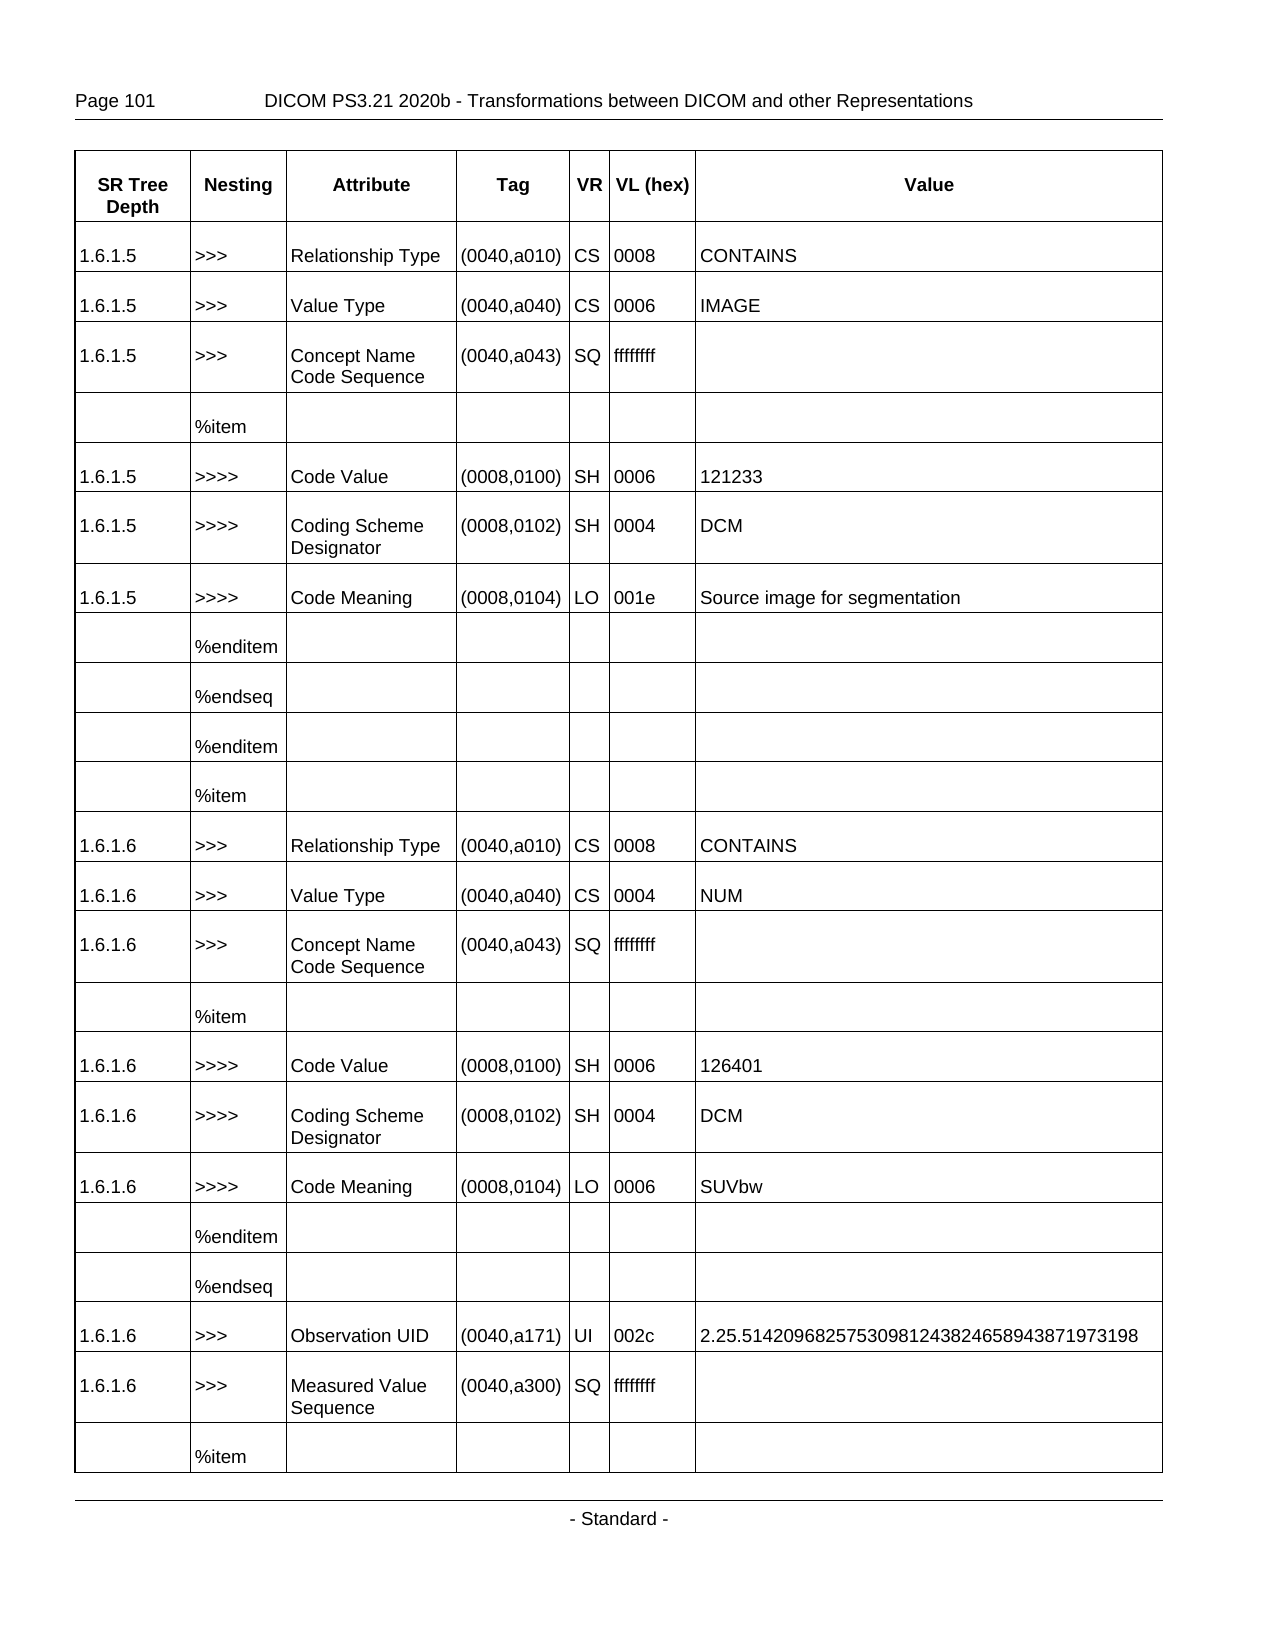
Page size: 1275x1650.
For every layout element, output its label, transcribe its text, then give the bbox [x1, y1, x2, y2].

table_cell SH [570, 492, 609, 562]
table_cell CS [570, 222, 609, 271]
table_cell [457, 393, 569, 442]
table_cell [696, 322, 1162, 392]
table_cell NUM [696, 862, 1162, 910]
table_cell [696, 762, 1162, 811]
table_cell Value Type [287, 272, 456, 321]
table_cell [287, 613, 456, 662]
table_cell [570, 1203, 609, 1252]
table_cell SQ [570, 1352, 609, 1422]
table_cell [696, 613, 1162, 662]
table_cell [570, 1423, 609, 1472]
table_cell >>> [191, 1352, 286, 1422]
table_cell CS [570, 862, 609, 910]
table_cell Measured Value Sequence [287, 1352, 456, 1422]
table_cell [457, 1203, 569, 1252]
table_cell %item [191, 983, 286, 1031]
table_cell (0040,a010) [457, 222, 569, 271]
table_cell (0008,0104) [457, 564, 569, 612]
table_cell 0008 [610, 222, 695, 271]
table_cell >>>> [191, 564, 286, 612]
table_cell Code Meaning [287, 1153, 456, 1202]
table_cell [696, 1253, 1162, 1301]
table_cell %endseq [191, 663, 286, 712]
table_cell ffffffff [610, 322, 695, 392]
table_cell 1.6.1.5 [76, 222, 190, 271]
table_cell [570, 713, 609, 761]
table_cell [570, 393, 609, 442]
table_cell >>> [191, 322, 286, 392]
table_header Attribute [287, 151, 456, 221]
table_cell >>> [191, 222, 286, 271]
table_cell 1.6.1.6 [76, 862, 190, 910]
table_cell 1.6.1.6 [76, 1352, 190, 1422]
table_cell 1.6.1.6 [76, 812, 190, 861]
table_cell (0040,a040) [457, 862, 569, 910]
table_cell (0040,a043) [457, 911, 569, 982]
table_cell [76, 1423, 190, 1472]
table_cell 1.6.1.6 [76, 1082, 190, 1152]
table_cell Relationship Type [287, 812, 456, 861]
table_cell CS [570, 812, 609, 861]
table_cell [570, 663, 609, 712]
table_cell [287, 1203, 456, 1252]
table_cell >>>> [191, 443, 286, 491]
table_header VR [570, 151, 609, 221]
table_cell %item [191, 393, 286, 442]
table_cell [457, 1423, 569, 1472]
table_cell ffffffff [610, 911, 695, 982]
table_cell [570, 613, 609, 662]
table_cell [457, 613, 569, 662]
table_cell (0008,0100) [457, 1032, 569, 1081]
table_cell [76, 663, 190, 712]
table_cell SH [570, 1082, 609, 1152]
table_cell [287, 1423, 456, 1472]
table_cell 126401 [696, 1032, 1162, 1081]
table_cell 002c [610, 1302, 695, 1351]
table_cell 0004 [610, 492, 695, 562]
table_cell Source image for segmentation [696, 564, 1162, 612]
table_cell [696, 983, 1162, 1031]
table_cell Concept Name Code Sequence [287, 322, 456, 392]
table_cell [696, 1203, 1162, 1252]
table_cell (0040,a043) [457, 322, 569, 392]
table_header SR Tree Depth [76, 151, 190, 221]
table_cell 0006 [610, 443, 695, 491]
table_cell 0004 [610, 862, 695, 910]
table_cell 1.6.1.6 [76, 911, 190, 982]
table_cell (0040,a300) [457, 1352, 569, 1422]
table_cell IMAGE [696, 272, 1162, 321]
table_cell [570, 762, 609, 811]
table_cell 1.6.1.6 [76, 1302, 190, 1351]
table_cell %item [191, 762, 286, 811]
table_cell [610, 713, 695, 761]
table_cell SQ [570, 911, 609, 982]
table_cell [287, 393, 456, 442]
table_cell Observation UID [287, 1302, 456, 1351]
table_cell [76, 983, 190, 1031]
table_cell >>> [191, 1302, 286, 1351]
table_cell >>> [191, 911, 286, 982]
table_cell SUVbw [696, 1153, 1162, 1202]
table_cell >>>> [191, 1153, 286, 1202]
table_cell 1.6.1.5 [76, 443, 190, 491]
table_cell [76, 613, 190, 662]
table_cell >>> [191, 272, 286, 321]
table_cell 121233 [696, 443, 1162, 491]
table_cell [287, 983, 456, 1031]
table_cell SH [570, 1032, 609, 1081]
table_cell [610, 663, 695, 712]
table_cell 0006 [610, 1032, 695, 1081]
table_cell (0040,a010) [457, 812, 569, 861]
table_cell (0040,a171) [457, 1302, 569, 1351]
table_cell 1.6.1.5 [76, 272, 190, 321]
table_cell DCM [696, 492, 1162, 562]
table_cell %endseq [191, 1253, 286, 1301]
table_cell [610, 762, 695, 811]
table_cell [570, 983, 609, 1031]
table_cell 1.6.1.5 [76, 564, 190, 612]
table_cell [696, 911, 1162, 982]
table_cell 001e [610, 564, 695, 612]
table_cell %item [191, 1423, 286, 1472]
table_cell >>>> [191, 492, 286, 562]
table_cell [696, 1423, 1162, 1472]
table_cell Coding Scheme Designator [287, 1082, 456, 1152]
table_header Tag [457, 151, 569, 221]
table_cell [610, 1253, 695, 1301]
table_cell (0008,0102) [457, 492, 569, 562]
table_cell (0008,0104) [457, 1153, 569, 1202]
table_cell 1.6.1.5 [76, 322, 190, 392]
table_cell [696, 663, 1162, 712]
table_cell [287, 713, 456, 761]
table_cell Concept Name Code Sequence [287, 911, 456, 982]
table_cell 0006 [610, 1153, 695, 1202]
table_header VL (hex) [610, 151, 695, 221]
table_cell 0008 [610, 812, 695, 861]
table_cell UI [570, 1302, 609, 1351]
table_cell %enditem [191, 1203, 286, 1252]
table_cell Code Value [287, 1032, 456, 1081]
table_header Value [696, 151, 1162, 221]
table_cell [610, 613, 695, 662]
table_cell [76, 1203, 190, 1252]
table_cell (0008,0100) [457, 443, 569, 491]
table_cell (0040,a040) [457, 272, 569, 321]
table_cell [287, 762, 456, 811]
table_cell (0008,0102) [457, 1082, 569, 1152]
table_cell %enditem [191, 713, 286, 761]
table_cell Code Value [287, 443, 456, 491]
table_cell [610, 1203, 695, 1252]
table_cell CONTAINS [696, 812, 1162, 861]
table_cell [696, 393, 1162, 442]
table_cell SH [570, 443, 609, 491]
table_cell %enditem [191, 613, 286, 662]
table_cell Relationship Type [287, 222, 456, 271]
table_cell ffffffff [610, 1352, 695, 1422]
table_cell [76, 762, 190, 811]
table_cell [570, 1253, 609, 1301]
table_cell Value Type [287, 862, 456, 910]
table_cell 1.6.1.6 [76, 1153, 190, 1202]
table_cell LO [570, 1153, 609, 1202]
table_cell [457, 663, 569, 712]
table_cell [610, 983, 695, 1031]
table_cell >>> [191, 862, 286, 910]
table_cell [610, 1423, 695, 1472]
table_cell LO [570, 564, 609, 612]
table_cell DCM [696, 1082, 1162, 1152]
table_header Nesting [191, 151, 286, 221]
table_cell [76, 713, 190, 761]
table_cell [610, 393, 695, 442]
table_cell >>> [191, 812, 286, 861]
table_cell 2.25.51420968257530981243824658943871973198 [696, 1302, 1162, 1351]
table_cell >>>> [191, 1082, 286, 1152]
table_cell [696, 1352, 1162, 1422]
table_cell [457, 983, 569, 1031]
table_cell Code Meaning [287, 564, 456, 612]
table_cell [76, 393, 190, 442]
table_cell [696, 713, 1162, 761]
table_cell 0004 [610, 1082, 695, 1152]
table_cell CS [570, 272, 609, 321]
table_cell 1.6.1.5 [76, 492, 190, 562]
table_cell SQ [570, 322, 609, 392]
table_cell [457, 762, 569, 811]
table_cell >>>> [191, 1032, 286, 1081]
table_cell CONTAINS [696, 222, 1162, 271]
table_cell [457, 713, 569, 761]
table_cell [76, 1253, 190, 1301]
table_cell Coding Scheme Designator [287, 492, 456, 562]
table_cell [287, 663, 456, 712]
table_cell [457, 1253, 569, 1301]
table_cell 0006 [610, 272, 695, 321]
table_cell 1.6.1.6 [76, 1032, 190, 1081]
table_cell [287, 1253, 456, 1301]
